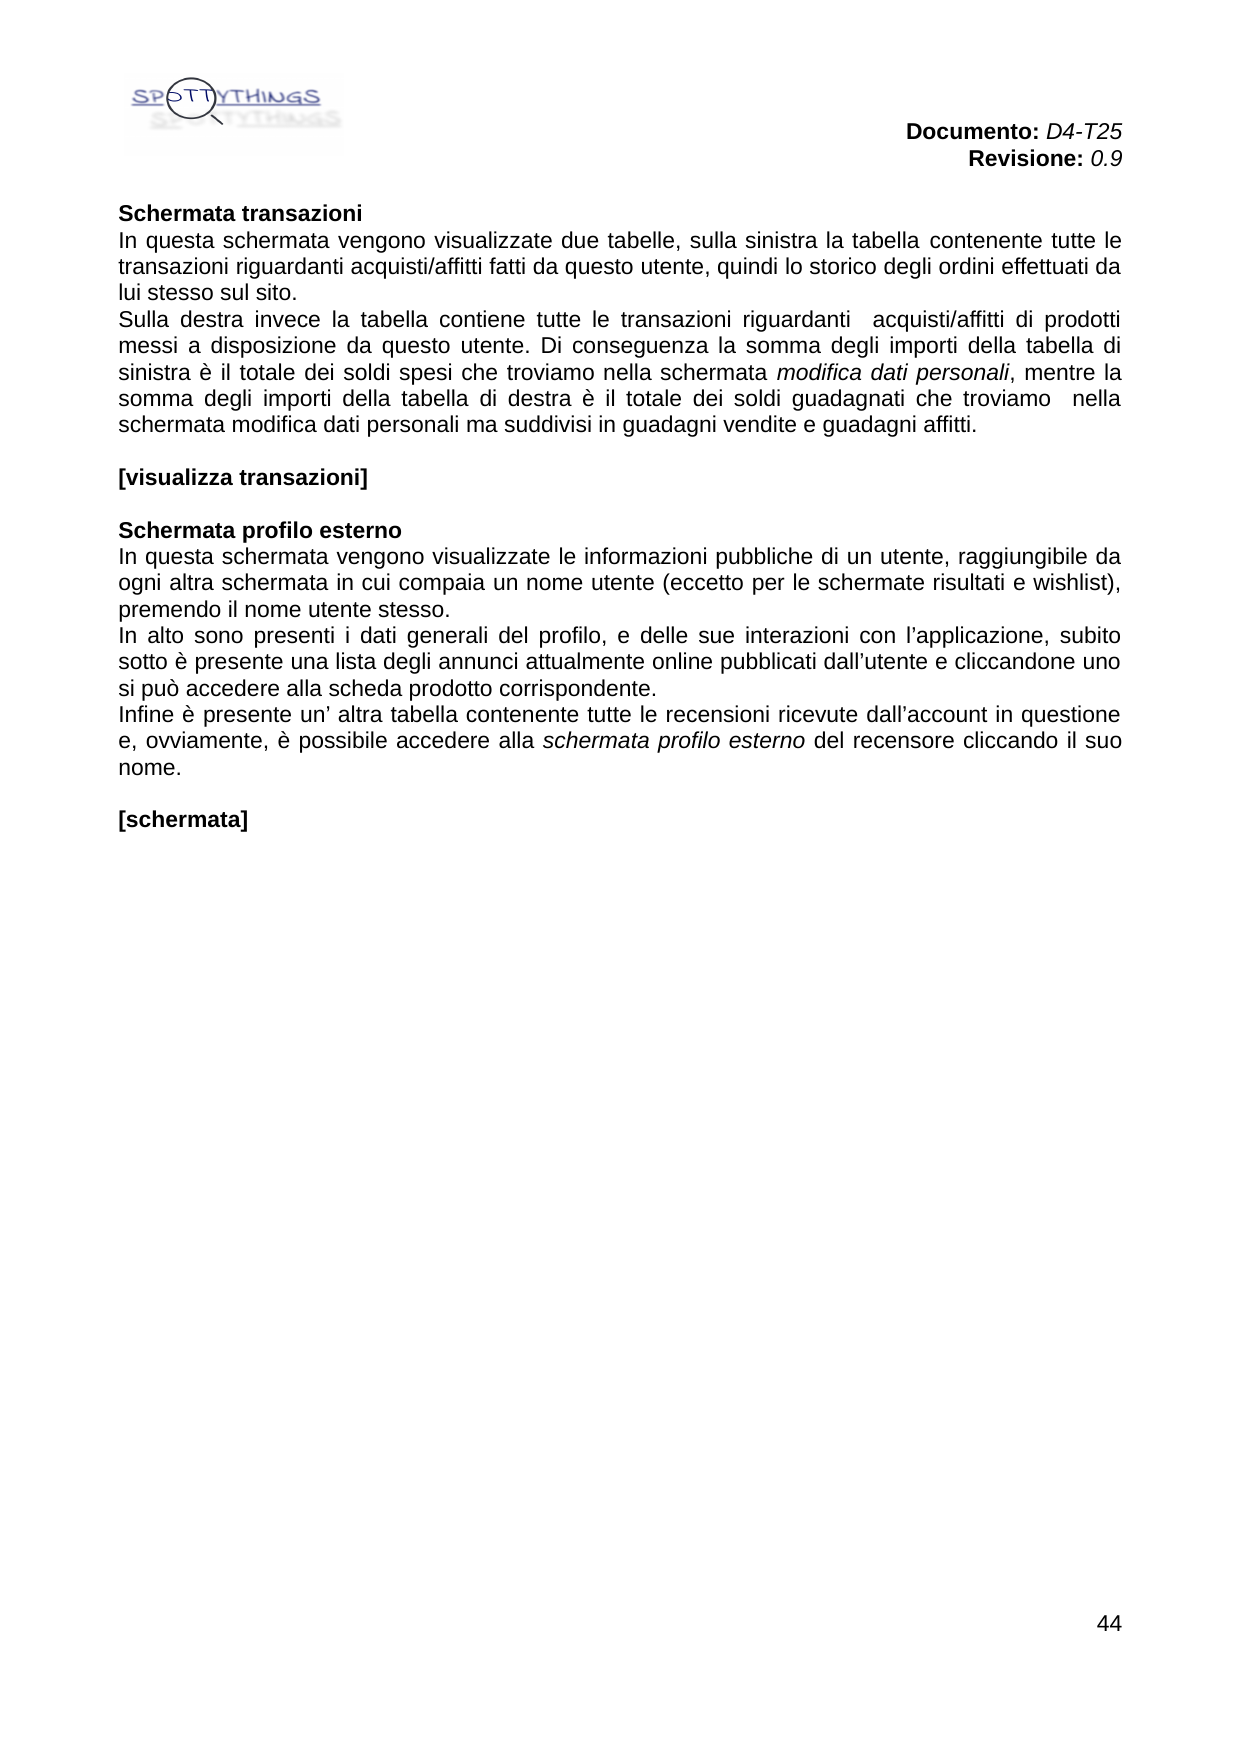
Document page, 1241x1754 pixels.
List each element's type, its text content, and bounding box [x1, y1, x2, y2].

text In questa schermata vengono visualizzate due tabelle, sulla sinistra la tabella contenente tutte le transazioni riguardanti acquisti/affitti fatti da questo utente, quindi lo storico degli ordini effettuati da lui stesso sul sito. [118, 227, 1122, 306]
text Sulla destra invece la tabella contiene tutte le transazioni riguardanti acquisti/affitti di prodotti messi a disposizione da questo utente. Di conseguenza la somma degli importi della tabella di sinistra è il totale dei soldi spesi che troviamo nella schermata modifica dati personali, mentre la somma degli importi della tabella di destra è il totale dei soldi guadagnati che troviamo nella schermata modifica dati personali ma suddivisi in guadagni vendite e guadagni affitti. [118, 306, 1122, 437]
picture [123, 73, 345, 156]
text [visualizza transazioni] [118, 464, 1122, 490]
text Schermata transazioni [118, 200, 1122, 227]
text In alto sono presenti i dati generali del profilo, e delle sue interazioni con l’applicazione, subito sotto è presente una lista degli annunci attualmente online pubblicati dall’utente e cliccandone uno si può accedere alla scheda prodotto corrispondente. [118, 622, 1122, 701]
text Schermata profilo esterno [118, 517, 1122, 543]
text In questa schermata vengono visualizzate le informazioni pubbliche di un utente, raggiungibile da ogni altra schermata in cui compaia un nome utente (eccetto per le schermate risultati e wishlist), premendo il nome utente stesso. [118, 543, 1122, 622]
text [schermata] [118, 806, 1122, 833]
text Infine è presente un’ altra tabella contenente tutte le recensioni ricevute dall’account in questione e, ovviamente, è possibile accedere alla schermata profilo esterno del recensore cliccando il suo nome. [118, 701, 1122, 780]
